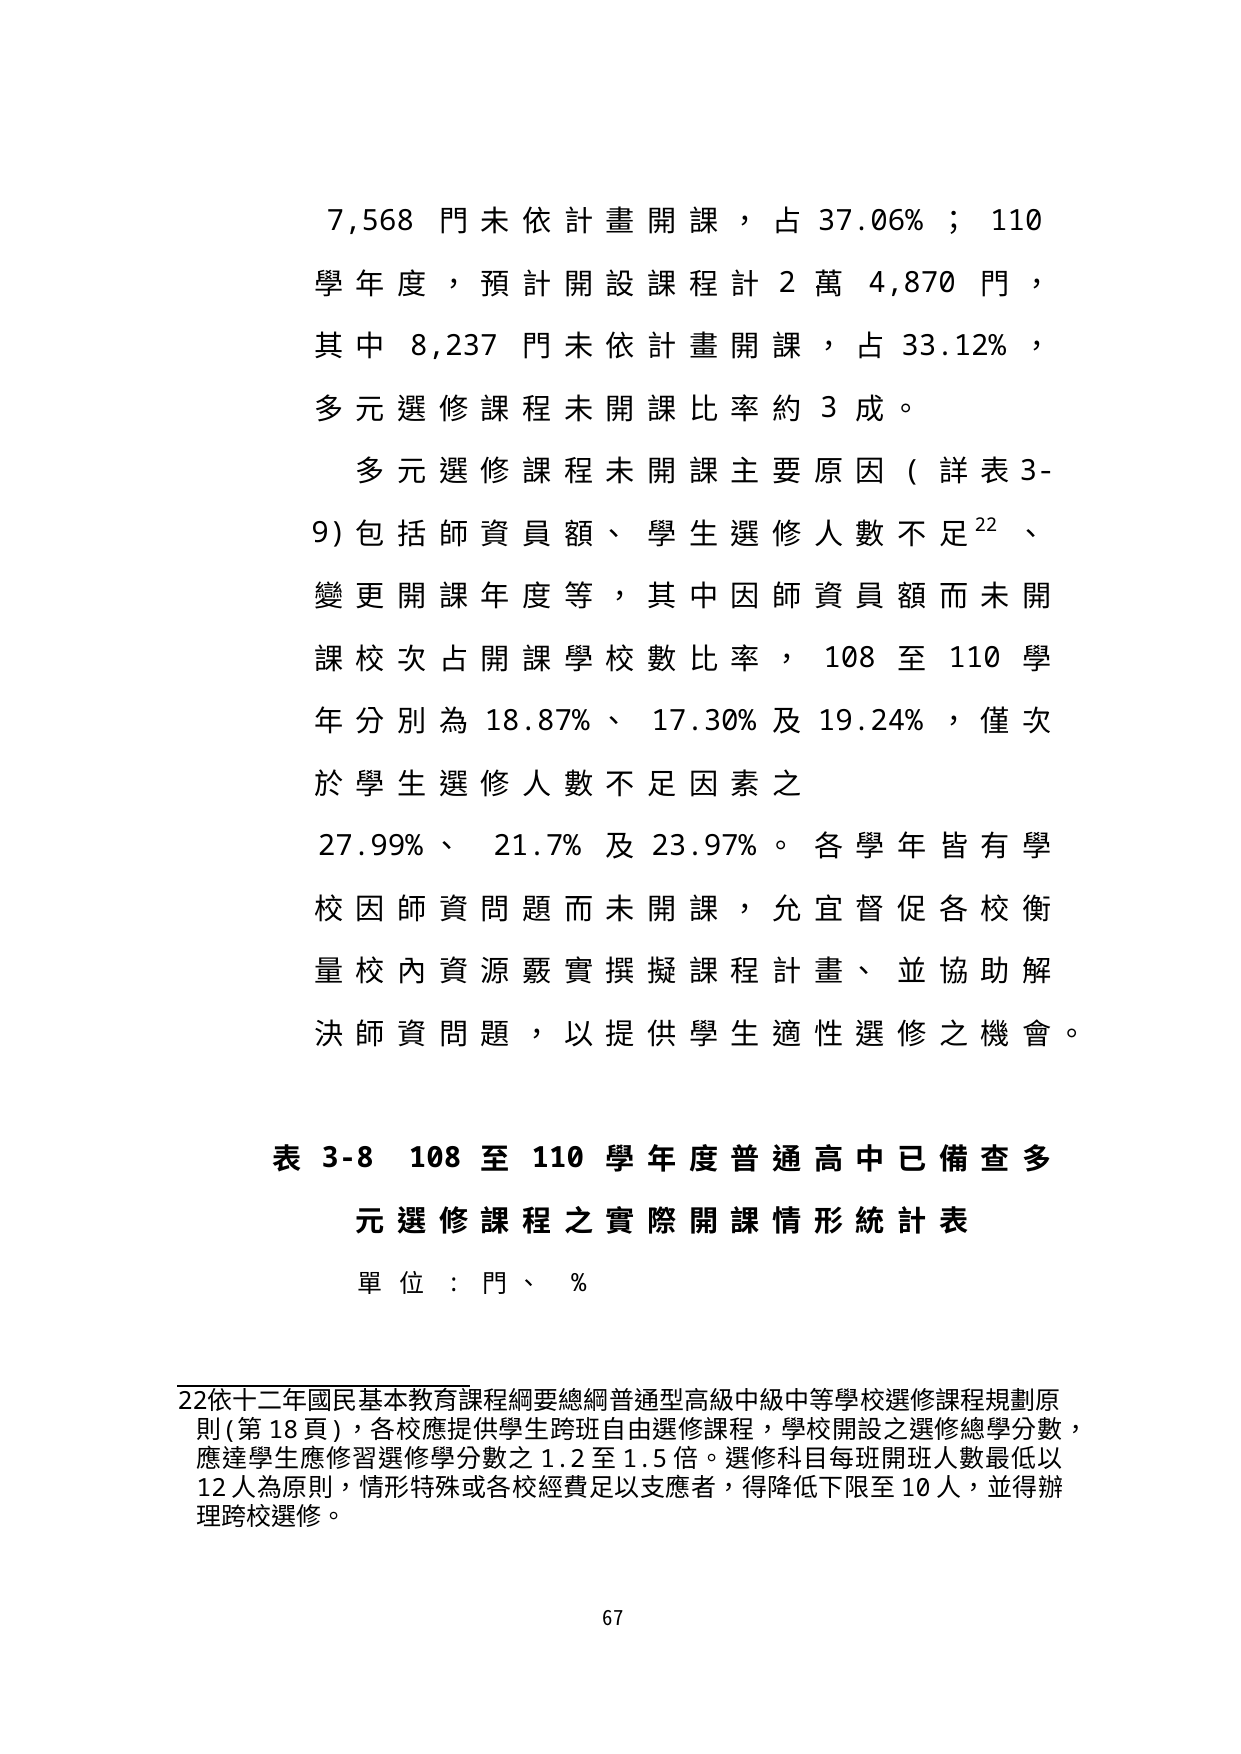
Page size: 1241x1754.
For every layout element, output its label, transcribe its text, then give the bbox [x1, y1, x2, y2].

text 表3-8 108至110學年度普通高中已備查多元選修課程之實際開課情形統計表 單位:門、% [227, 1115, 1058, 1302]
text 多元選修課程未開課主要原因(詳表3-9)包括師資員額、學生選修人數不足、變更開課年度等，其中因師資員額而未開課校次占開課學校數比率，108至110學年分別為18.87%、17.30%及19.24%，僅次於學生選修人數不足因素之27.99%、21.7%及23.97%。各學年皆有學校因師資問題而未開課，允宜督促各校衡量校內資源覈實撰擬課程計畫、並協助解決師資問題，以提供學生適性選修之機會。 [271, 427, 1058, 1052]
text 依十二年國民基本教育課程綱要總綱普通型高級中級中等學校選修課程規劃原則(第18頁)，各校應提供學生跨班自由選修課程，學校開設之選修總學分數，應達學生應修習選修學分數之1.2至1.5倍。選修科目每班開班人數最低以12人為原則，情形特殊或各校經費足以支應者，得降低下限至10人，並得辦理跨校選修。 [177, 1386, 1063, 1532]
text 7,568門未依計畫開課，占37.06%；110學年度，預計開設課程計2萬4,870門，其中8,237門未依計畫開課，占33.12%，多元選修課程未開課比率約3成。 [271, 177, 1058, 427]
